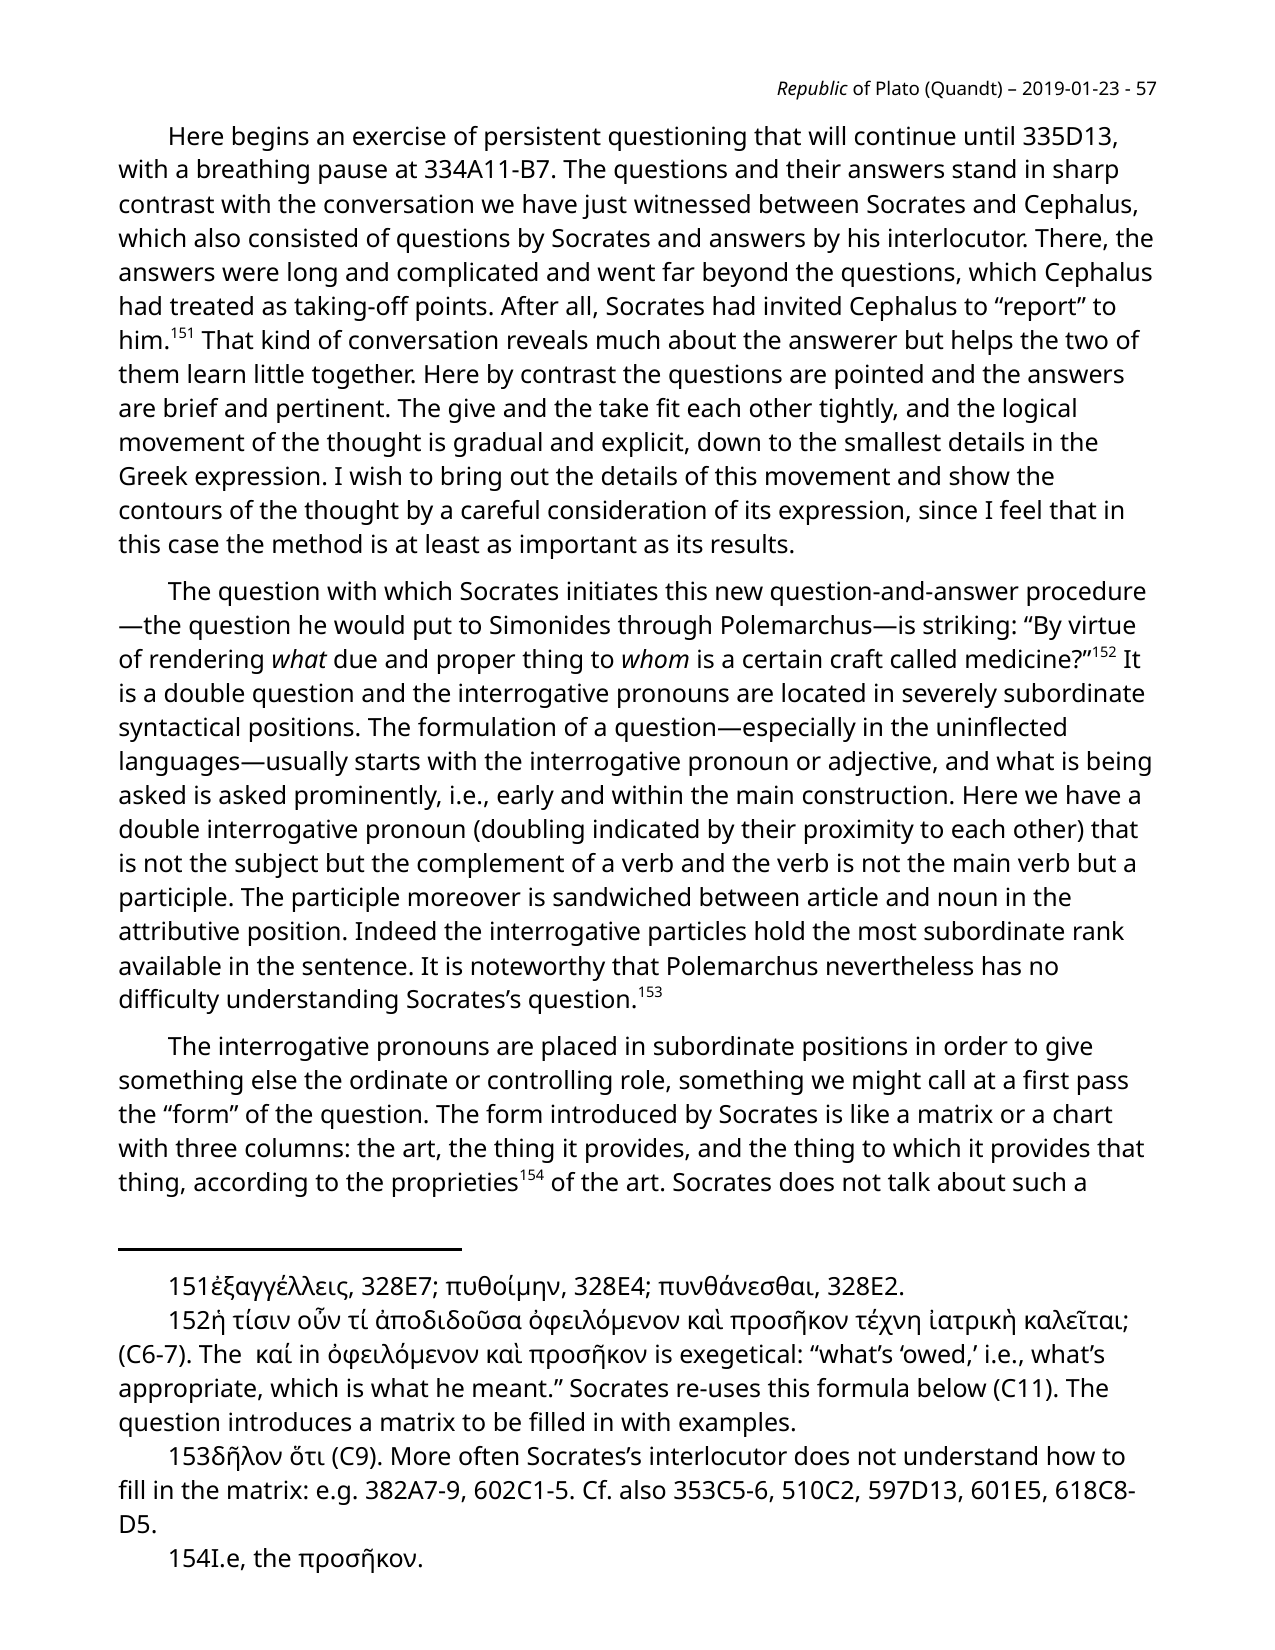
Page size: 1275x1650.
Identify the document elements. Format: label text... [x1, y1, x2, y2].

text δῆλον ὅτι (C9). More often Socrates’s interlocutor does not understand how to fill in the matrix: e.g. 382A7-9, 602C1-5. Cf. also 353C5-6, 510C2, 597D13, 601E5, 618C8-D5. [118, 1439, 1157, 1541]
text ἡ τίσιν οὖν τί ἀποδιδοῦσα ὀφειλόμενον καὶ προσῆκον τέχνη ἰατρικὴ καλεῖται; (C6-7). The καί in ὀφειλόμενον καὶ προσῆκον is exegetical: “what’s ‘owed,’ i.e., what’s appropriate, which is what he meant.” Socrates re-uses this formula below (C11). The question introduces a matrix to be filled in with examples. [118, 1302, 1157, 1439]
text Here begins an exercise of persistent questioning that will continue until 335D13, with a breathing pause at 334A11-B7. The questions and their answers stand in sharp contrast with the conversation we have just witnessed between Socrates and Cephalus, which also consisted of questions by Socrates and answers by his interlocutor. There, the answers were long and complicated and went far beyond the questions, which Cephalus had treated as taking-off points. After all, Socrates had invited Cephalus to “report” to him. That kind of conversation reveals much about the answerer but helps the two of them learn little together. Here by contrast the questions are pointed and the answers are brief and pertinent. The give and the take fit each other tightly, and the logical movement of the thought is gradual and explicit, down to the smallest details in the Greek expression. I wish to bring out the details of this movement and show the contours of the thought by a careful consideration of its expression, since I feel that in this case the method is at least as important as its results. [118, 118, 1157, 561]
text The question with which Socrates initiates this new question-and-answer procedure—the question he would put to Simonides through Polemarchus—is striking: “By virtue of rendering what due and proper thing to whom is a certain craft called medicine?” It is a double question and the interrogative pronouns are located in severely subordinate syntactical positions. The formulation of a question—especially in the uninflected languages—usually starts with the interrogative pronoun or adjective, and what is being asked is asked prominently, i.e., early and within the main construction. Here we have a double interrogative pronoun (doubling indicated by their proximity to each other) that is not the subject but the complement of a verb and the verb is not the main verb but a participle. The participle moreover is sandwiched between article and noun in the attributive position. Indeed the interrogative particles hold the most subordinate rank available in the sentence. It is noteworthy that Polemarchus nevertheless has no difficulty understanding Socrates’s question. [118, 573, 1157, 1016]
text I.e, the προσῆκον. [118, 1541, 1157, 1575]
text The interrogative pronouns are placed in subordinate positions in order to give something else the ordinate or controlling role, something we might call at a first pass the “form” of the question. The form introduced by Socrates is like a matrix or a chart with three columns: the art, the thing it provides, and the thing to which it provides that thing, according to the proprieties of the art. Socrates does not talk about such a chart, nor does he articulate its headings and distinguish columns from rows as it were, but he asks a question whose syntax requires his interlocutor’s mind to create a chart within itself. The question can be answered without Socrates articulating the headings in general terms, exactly because it is a specific question, a question about a specific thing. The case, that is, instantiates the general idea. This use of a case as a springboard to a general idea has given to the exercise of persistent questioning that Socrates has here initiated the name, “induction” (ἐπαγωγή). Polemarchus answers, “The one that renders drugs and a diet to bodies.” [118, 1029, 1157, 1199]
text ἐξαγγέλλεις, 328E7; πυθοίμην, 328E4; πυνθάνεσθαι, 328E2. [118, 1268, 1157, 1302]
